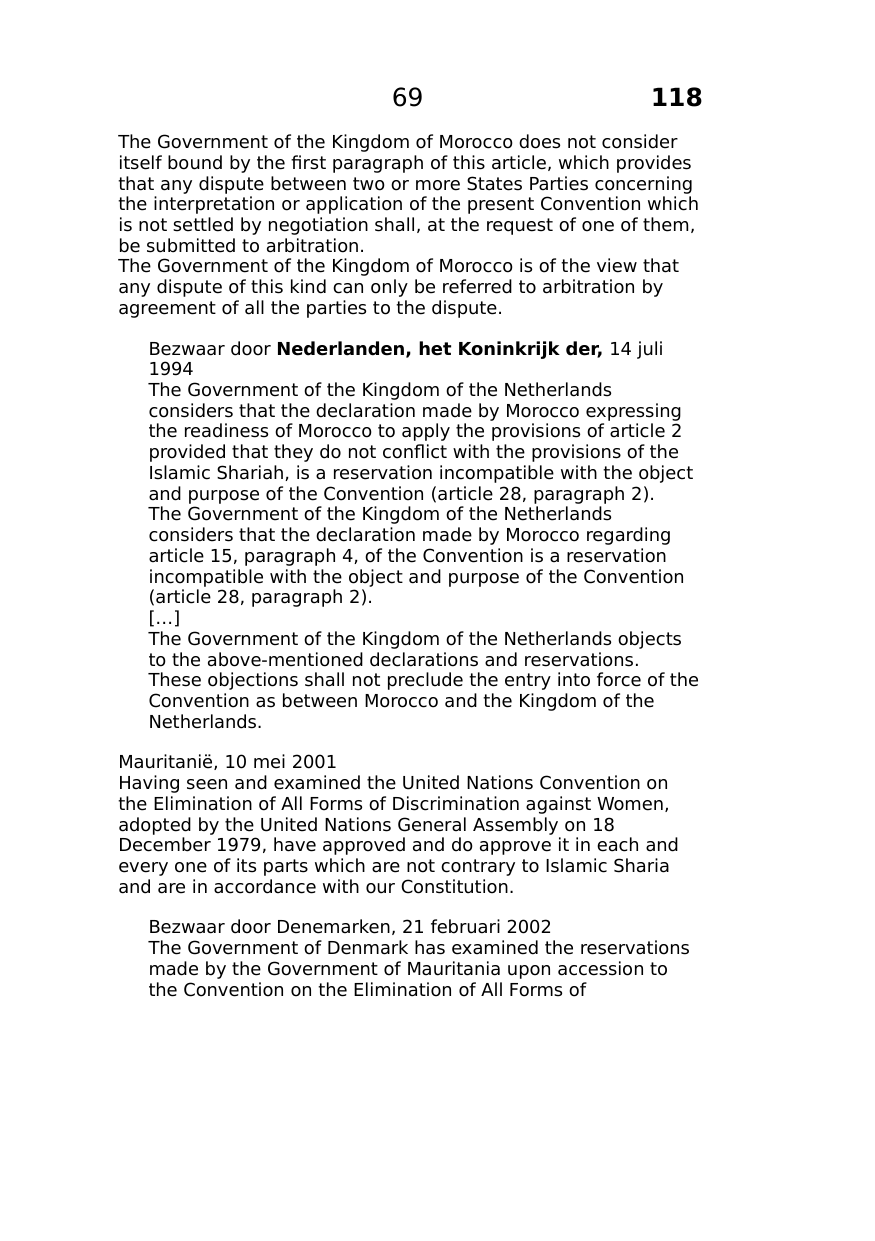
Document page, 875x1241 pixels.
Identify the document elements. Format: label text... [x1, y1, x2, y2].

text The Government of the Kingdom of the Netherlands considers that the declaration made by Morocco regarding article 15, paragraph 4, of the Convention is a reservation incompatible with the object and purpose of the Convention (article 28, paragraph 2). [148, 504, 703, 608]
text The Government of the Kingdom of the Netherlands objects to the above-mentioned declarations and reservations. [148, 629, 703, 670]
text […] [148, 608, 703, 629]
text Mauritanië, 10 mei 2001 [118, 752, 703, 773]
text The Government of the Kingdom of Morocco does not consider itself bound by the first paragraph of this article, which provides that any dispute between two or more States Parties concerning the interpretation or application of the present Convention which is not settled by negotiation shall, at the request of one of them, be submitted to arbitration. [118, 132, 703, 256]
text Bezwaar door Denemarken, 21 februari 2002 [148, 917, 703, 938]
text Having seen and examined the United Nations Convention on the Elimination of All Forms of Discrimination against Women, adopted by the United Nations General Assembly on 18 December 1979, have approved and do approve it in each and every one of its parts which are not contrary to Islamic Sharia and are in accordance with our Constitution. [118, 773, 703, 897]
text Bezwaar door Nederlanden, het Koninkrijk der, 14 juli 1994 [148, 338, 703, 380]
text The Government of the Kingdom of the Netherlands considers that the declaration made by Morocco expressing the readiness of Morocco to apply the provisions of article 2 provided that they do not conflict with the provisions of the Islamic Shariah, is a reservation incompatible with the object and purpose of the Convention (article 28, paragraph 2). [148, 380, 703, 504]
text The Government of the Kingdom of Morocco is of the view that any dispute of this kind can only be referred to arbitration by agreement of all the parties to the dispute. [118, 256, 703, 318]
text These objections shall not preclude the entry into force of the Convention as between Morocco and the Kingdom of the Netherlands. [148, 670, 703, 732]
text The Government of Denmark has examined the reservations made by the Government of Mauritania upon accession to the Convention on the Elimination of All Forms of [148, 938, 703, 1000]
